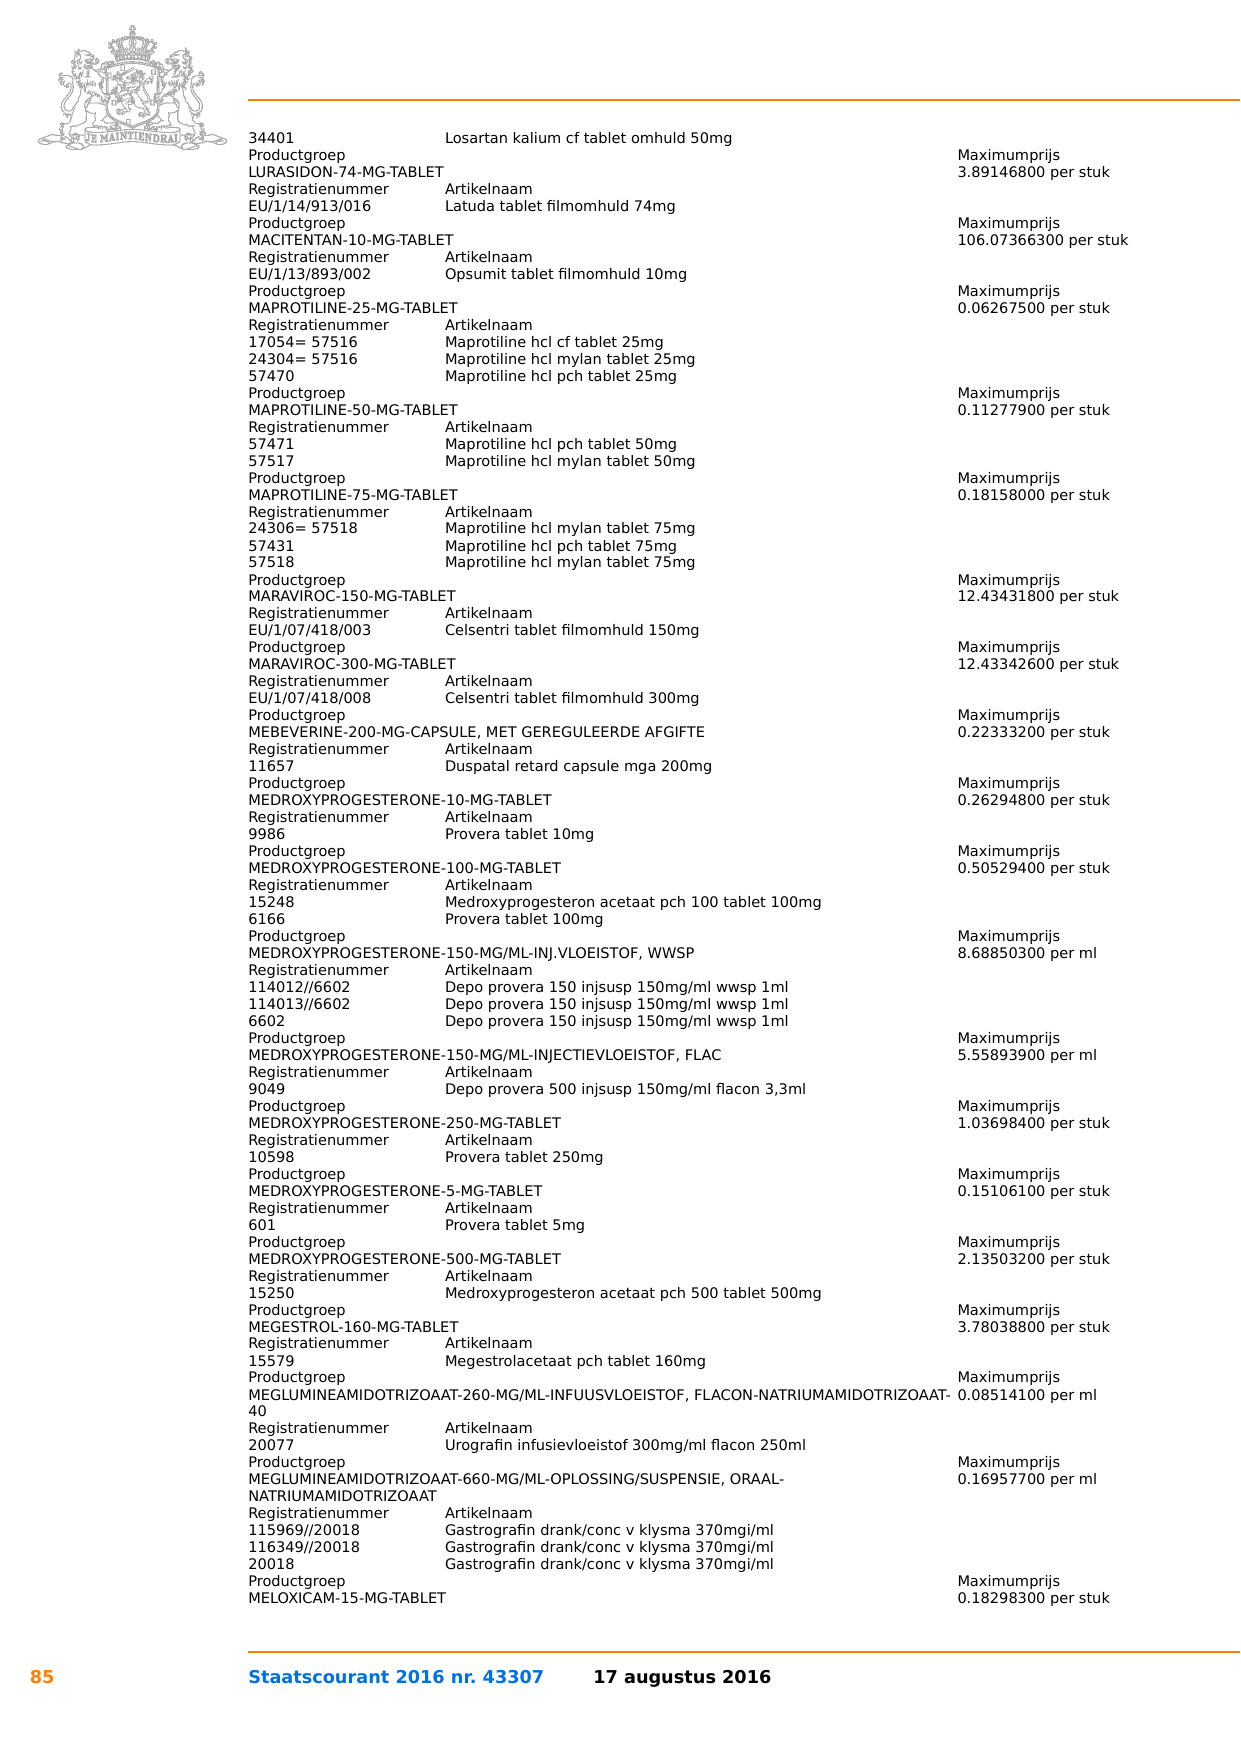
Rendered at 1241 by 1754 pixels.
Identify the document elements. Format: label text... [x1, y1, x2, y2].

table_cell [439, 215, 951, 232]
table_cell [439, 1369, 951, 1386]
table_cell [951, 538, 1163, 554]
table_cell Maximumprijs [951, 707, 1163, 724]
table_cell 0.06267500 per stuk [951, 300, 1163, 317]
table_cell EU/1/07/418/003 [248, 622, 439, 639]
table_cell Productgroep [248, 1573, 439, 1590]
table_cell 6166 [248, 911, 439, 928]
table_cell [951, 1505, 1163, 1522]
table_cell 0.11277900 per stuk [951, 402, 1163, 418]
table_cell [951, 1132, 1163, 1149]
table_cell 3.89146800 per stuk [951, 164, 1163, 181]
table_cell Registratienummer [248, 605, 439, 622]
table_cell [439, 707, 951, 724]
table_cell 12.43431800 per stuk [951, 588, 1163, 605]
table_cell Maprotiline hcl pch tablet 50mg [439, 436, 951, 452]
table_cell [951, 368, 1163, 384]
table_cell Artikelnaam [439, 1335, 951, 1352]
table_cell Productgroep [248, 1369, 439, 1386]
table_cell Maprotiline hcl pch tablet 25mg [439, 368, 951, 384]
table_cell Artikelnaam [439, 1420, 951, 1437]
table_cell MEDROXYPROGESTERONE-150-MG/ML-INJECTIEVLOEISTOF, FLAC [248, 1047, 951, 1064]
table_cell Registratienummer [248, 181, 439, 198]
table_cell MELOXICAM-15-MG-TABLET [248, 1590, 951, 1607]
table_cell Maximumprijs [951, 1030, 1163, 1047]
table_cell 0.08514100 per ml [951, 1386, 1163, 1420]
table_cell 5.55893900 per ml [951, 1047, 1163, 1064]
table_cell 0.16957700 per ml [951, 1471, 1163, 1505]
table_cell Registratienummer [248, 1335, 439, 1352]
table_cell Depo provera 150 injsusp 150mg/ml wwsp 1ml [439, 1013, 951, 1030]
table_cell MEDROXYPROGESTERONE-5-MG-TABLET [248, 1183, 951, 1199]
table_cell Artikelnaam [439, 504, 951, 520]
table_cell [951, 1217, 1163, 1233]
table_cell [951, 1285, 1163, 1301]
table_cell Productgroep [248, 215, 439, 232]
table_cell Productgroep [248, 283, 439, 300]
table_cell 9986 [248, 826, 439, 843]
table_cell [951, 979, 1163, 996]
table_cell Artikelnaam [439, 605, 951, 622]
table_cell Gastrografin drank/conc v klysma 370mgi/ml [439, 1539, 951, 1556]
table_cell 24306= 57518 [248, 520, 439, 537]
table_cell Registratienummer [248, 809, 439, 826]
table_cell [951, 1200, 1163, 1217]
table_cell [951, 1353, 1163, 1369]
table_cell MEGLUMINEAMIDOTRIZOAAT-660-MG/ML-OPLOSSING/SUSPENSIE, ORAAL-NATRIUMAMIDOTRIZOAAT [248, 1471, 951, 1505]
table_cell Medroxyprogesteron acetaat pch 100 tablet 100mg [439, 894, 951, 911]
table_cell Gastrografin drank/conc v klysma 370mgi/ml [439, 1522, 951, 1539]
table_cell Registratienummer [248, 1064, 439, 1081]
table_cell 9049 [248, 1081, 439, 1098]
table_cell [951, 1522, 1163, 1539]
table_cell Maprotiline hcl mylan tablet 25mg [439, 351, 951, 368]
table_cell [951, 317, 1163, 334]
table_cell [951, 1081, 1163, 1098]
table_cell 15579 [248, 1353, 439, 1369]
table_cell [951, 911, 1163, 928]
table_cell Depo provera 150 injsusp 150mg/ml wwsp 1ml [439, 979, 951, 996]
table_cell MAPROTILINE-50-MG-TABLET [248, 402, 951, 418]
table_cell Maximumprijs [951, 1573, 1163, 1590]
table_cell Productgroep [248, 843, 439, 860]
table_cell Maximumprijs [951, 1098, 1163, 1115]
table_cell Registratienummer [248, 673, 439, 690]
table_cell [439, 928, 951, 945]
table_cell Maprotiline hcl mylan tablet 75mg [439, 520, 951, 537]
table_cell Maximumprijs [951, 639, 1163, 656]
table_cell EU/1/13/893/002 [248, 266, 439, 283]
table_cell [951, 1437, 1163, 1454]
table_cell Losartan kalium cf tablet omhuld 50mg [439, 130, 951, 147]
table_cell [951, 1556, 1163, 1573]
table_cell Productgroep [248, 571, 439, 588]
table_cell [439, 1234, 951, 1251]
table_cell Maprotiline hcl mylan tablet 75mg [439, 554, 951, 571]
table_cell [951, 1013, 1163, 1030]
table_cell Depo provera 500 injsusp 150mg/ml flacon 3,3ml [439, 1081, 951, 1098]
table_cell Maximumprijs [951, 1301, 1163, 1318]
table_cell Registratienummer [248, 1268, 439, 1284]
table_cell [951, 181, 1163, 198]
table_cell Productgroep [248, 707, 439, 724]
table_cell 115969//20018 [248, 1522, 439, 1539]
table_cell Productgroep [248, 1030, 439, 1047]
table_cell [951, 554, 1163, 571]
table_cell 6602 [248, 1013, 439, 1030]
table_cell Maximumprijs [951, 147, 1163, 164]
table_cell 0.18158000 per stuk [951, 486, 1163, 503]
table_cell 24304= 57516 [248, 351, 439, 368]
table_cell Artikelnaam [439, 249, 951, 266]
table_cell Artikelnaam [439, 419, 951, 436]
table_cell Opsumit tablet filmomhuld 10mg [439, 266, 951, 283]
table_cell [951, 1149, 1163, 1166]
table_cell Artikelnaam [439, 317, 951, 334]
table_cell 116349//20018 [248, 1539, 439, 1556]
table_cell Maximumprijs [951, 843, 1163, 860]
table_cell Maprotiline hcl cf tablet 25mg [439, 334, 951, 351]
table_cell 601 [248, 1217, 439, 1233]
table_cell 57431 [248, 538, 439, 554]
table_cell Productgroep [248, 775, 439, 792]
table_cell 2.13503200 per stuk [951, 1251, 1163, 1267]
table_cell [951, 1420, 1163, 1437]
table_cell Productgroep [248, 928, 439, 945]
table_cell Provera tablet 250mg [439, 1149, 951, 1166]
table_cell Productgroep [248, 639, 439, 656]
table_cell 34401 [248, 130, 439, 147]
table_cell EU/1/07/418/008 [248, 690, 439, 707]
table_cell Artikelnaam [439, 673, 951, 690]
table_cell [951, 962, 1163, 979]
table_cell [951, 690, 1163, 707]
table_cell Urografin infusievloeistof 300mg/ml flacon 250ml [439, 1437, 951, 1454]
table_cell MEDROXYPROGESTERONE-150-MG/ML-INJ.VLOEISTOF, WWSP [248, 945, 951, 962]
table_cell Artikelnaam [439, 809, 951, 826]
table_cell MAPROTILINE-25-MG-TABLET [248, 300, 951, 317]
table_cell Provera tablet 5mg [439, 1217, 951, 1233]
table_cell [439, 571, 951, 588]
table_cell Artikelnaam [439, 1268, 951, 1284]
table_cell 20018 [248, 1556, 439, 1573]
table_cell Registratienummer [248, 504, 439, 520]
table_cell 0.15106100 per stuk [951, 1183, 1163, 1199]
table_cell MEGLUMINEAMIDOTRIZOAAT-260-MG/ML-INFUUSVLOEISTOF, FLACON-NATRIUMAMIDOTRIZOAAT-40 [248, 1386, 951, 1420]
table_cell Duspatal retard capsule mga 200mg [439, 758, 951, 775]
table_cell [439, 283, 951, 300]
table_cell [951, 1268, 1163, 1284]
table_cell [439, 1030, 951, 1047]
table_cell [951, 351, 1163, 368]
table_cell Productgroep [248, 1454, 439, 1471]
table_cell 15248 [248, 894, 439, 911]
table_cell 15250 [248, 1285, 439, 1301]
table_cell [439, 1166, 951, 1183]
table_cell [951, 334, 1163, 351]
table_cell [439, 1573, 951, 1590]
table_cell [951, 741, 1163, 758]
table_cell 57518 [248, 554, 439, 571]
table_cell 10598 [248, 1149, 439, 1166]
table_cell LURASIDON-74-MG-TABLET [248, 164, 951, 181]
table_cell Maximumprijs [951, 283, 1163, 300]
table_cell Celsentri tablet filmomhuld 300mg [439, 690, 951, 707]
table_cell [951, 622, 1163, 639]
table_cell Medroxyprogesteron acetaat pch 500 tablet 500mg [439, 1285, 951, 1301]
table_cell [439, 639, 951, 656]
table_cell Productgroep [248, 385, 439, 402]
table_cell Productgroep [248, 470, 439, 486]
table_cell Artikelnaam [439, 181, 951, 198]
table_cell Registratienummer [248, 1132, 439, 1149]
table_cell Megestrolacetaat pch tablet 160mg [439, 1353, 951, 1369]
table_cell [951, 130, 1163, 147]
table_cell Maximumprijs [951, 385, 1163, 402]
table_cell 11657 [248, 758, 439, 775]
table_cell Maximumprijs [951, 1166, 1163, 1183]
table_cell [951, 198, 1163, 215]
table_cell [951, 1539, 1163, 1556]
table_cell Productgroep [248, 1098, 439, 1115]
table_cell Productgroep [248, 1166, 439, 1183]
table_cell Maximumprijs [951, 571, 1163, 588]
table_cell [439, 1098, 951, 1115]
table_cell 57471 [248, 436, 439, 452]
table_cell Artikelnaam [439, 877, 951, 894]
table_cell Maximumprijs [951, 1369, 1163, 1386]
table_cell 12.43342600 per stuk [951, 656, 1163, 673]
table_cell 114013//6602 [248, 996, 439, 1013]
table_cell Productgroep [248, 147, 439, 164]
table_cell [439, 147, 951, 164]
table_cell 8.68850300 per ml [951, 945, 1163, 962]
table_cell MEBEVERINE-200-MG-CAPSULE, MET GEREGULEERDE AFGIFTE [248, 724, 951, 741]
table_cell MEDROXYPROGESTERONE-10-MG-TABLET [248, 792, 951, 809]
table_cell Artikelnaam [439, 1064, 951, 1081]
table_cell [951, 758, 1163, 775]
table_cell Maximumprijs [951, 215, 1163, 232]
table_cell MAPROTILINE-75-MG-TABLET [248, 486, 951, 503]
table_cell Registratienummer [248, 317, 439, 334]
table_cell [951, 673, 1163, 690]
table_cell [951, 266, 1163, 283]
table_cell Registratienummer [248, 1505, 439, 1522]
table_cell [439, 843, 951, 860]
table_cell Registratienummer [248, 1200, 439, 1217]
table_cell Latuda tablet filmomhuld 74mg [439, 198, 951, 215]
table_cell 0.26294800 per stuk [951, 792, 1163, 809]
table_cell 57470 [248, 368, 439, 384]
table_cell Artikelnaam [439, 1132, 951, 1149]
table_cell Registratienummer [248, 877, 439, 894]
table_cell 57517 [248, 453, 439, 469]
table_cell [439, 385, 951, 402]
table_cell Artikelnaam [439, 1200, 951, 1217]
picture [38, 25, 227, 150]
table_cell [951, 1064, 1163, 1081]
table_cell Maximumprijs [951, 470, 1163, 486]
table_cell Registratienummer [248, 419, 439, 436]
table_cell Artikelnaam [439, 741, 951, 758]
table_cell Provera tablet 100mg [439, 911, 951, 928]
table_cell Celsentri tablet filmomhuld 150mg [439, 622, 951, 639]
table_cell [951, 520, 1163, 537]
table_cell [951, 996, 1163, 1013]
table_cell Registratienummer [248, 962, 439, 979]
table_cell [439, 775, 951, 792]
table_cell Maprotiline hcl mylan tablet 50mg [439, 453, 951, 469]
table_cell [951, 877, 1163, 894]
table_cell MACITENTAN-10-MG-TABLET [248, 232, 951, 249]
table_cell [951, 453, 1163, 469]
table_cell MEDROXYPROGESTERONE-250-MG-TABLET [248, 1115, 951, 1132]
table_cell 17054= 57516 [248, 334, 439, 351]
table_cell [951, 436, 1163, 452]
table_cell Productgroep [248, 1234, 439, 1251]
table_cell Provera tablet 10mg [439, 826, 951, 843]
table_cell Maximumprijs [951, 1234, 1163, 1251]
table_cell 0.50529400 per stuk [951, 860, 1163, 877]
table_cell Maximumprijs [951, 928, 1163, 945]
table_cell Productgroep [248, 1301, 439, 1318]
table_cell [439, 1454, 951, 1471]
table_cell [951, 249, 1163, 266]
table_cell [439, 1301, 951, 1318]
table_cell [951, 826, 1163, 843]
table_cell Registratienummer [248, 1420, 439, 1437]
table_cell Maprotiline hcl pch tablet 75mg [439, 538, 951, 554]
table_cell 114012//6602 [248, 979, 439, 996]
table_cell [951, 809, 1163, 826]
table_cell [951, 605, 1163, 622]
table_cell MEDROXYPROGESTERONE-100-MG-TABLET [248, 860, 951, 877]
table_cell 20077 [248, 1437, 439, 1454]
table_cell Artikelnaam [439, 962, 951, 979]
table_cell 0.22333200 per stuk [951, 724, 1163, 741]
table_cell Gastrografin drank/conc v klysma 370mgi/ml [439, 1556, 951, 1573]
table_cell Depo provera 150 injsusp 150mg/ml wwsp 1ml [439, 996, 951, 1013]
table_cell MEDROXYPROGESTERONE-500-MG-TABLET [248, 1251, 951, 1267]
table_cell Artikelnaam [439, 1505, 951, 1522]
table_cell EU/1/14/913/016 [248, 198, 439, 215]
table_cell Maximumprijs [951, 775, 1163, 792]
table_cell MARAVIROC-300-MG-TABLET [248, 656, 951, 673]
table_cell 3.78038800 per stuk [951, 1319, 1163, 1335]
table_cell [951, 504, 1163, 520]
table_cell Maximumprijs [951, 1454, 1163, 1471]
table_cell MEGESTROL-160-MG-TABLET [248, 1319, 951, 1335]
table_cell MARAVIROC-150-MG-TABLET [248, 588, 951, 605]
table_cell [951, 894, 1163, 911]
table_cell [439, 470, 951, 486]
table_cell Registratienummer [248, 249, 439, 266]
table_cell 106.07366300 per stuk [951, 232, 1163, 249]
table_cell [951, 1335, 1163, 1352]
table_cell 0.18298300 per stuk [951, 1590, 1163, 1607]
table_cell [951, 419, 1163, 436]
table_cell 1.03698400 per stuk [951, 1115, 1163, 1132]
table_cell Registratienummer [248, 741, 439, 758]
